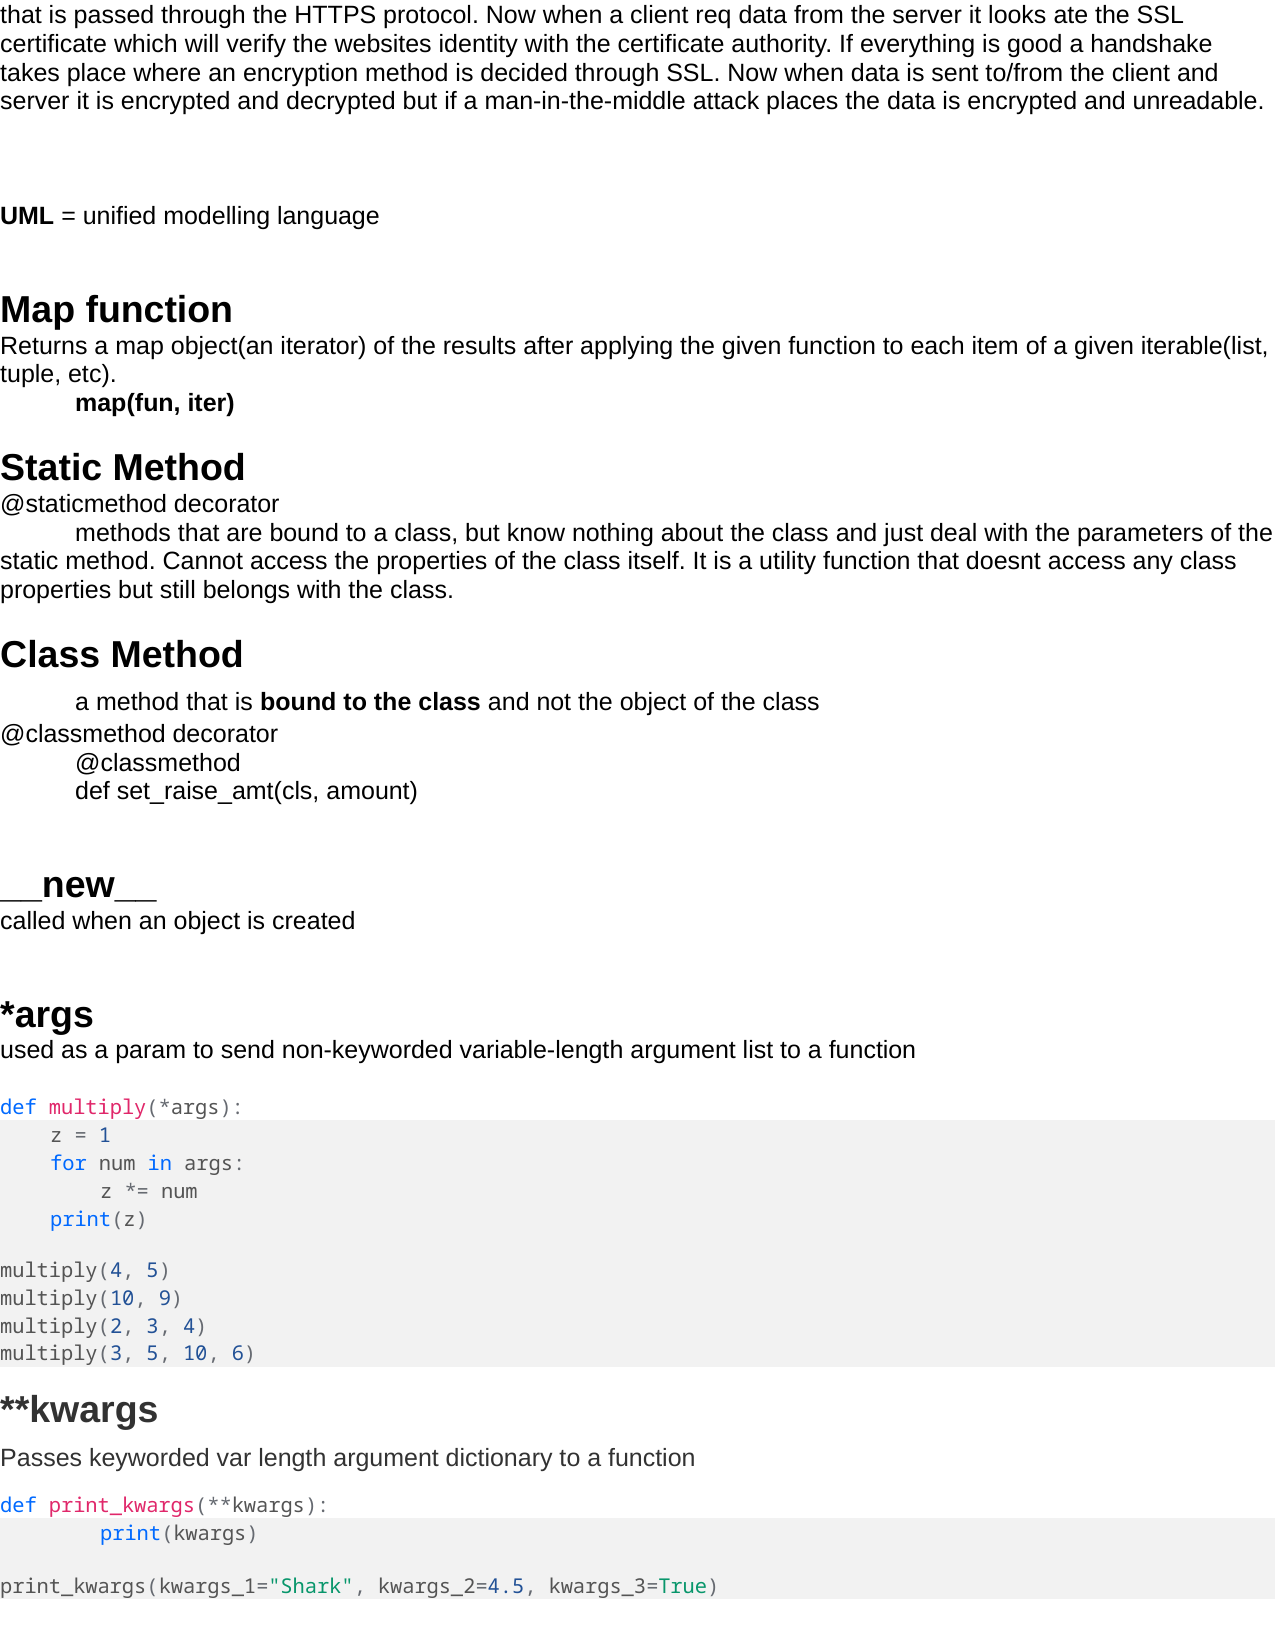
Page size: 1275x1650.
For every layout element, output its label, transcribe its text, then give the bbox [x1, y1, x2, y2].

text methods that are bound to a class, but know nothing about the class and just deal with the parameters of the static method. Cannot access the properties of the class itself. It is a utility function that doesnt access any class properties but still belongs with the class. [0, 517, 1275, 604]
text def set_raise_amt(cls, amount) [0, 776, 1275, 805]
text @staticmethod decorator [0, 489, 1275, 517]
text called when an object is created [0, 906, 1275, 934]
text Static Method [0, 446, 1275, 489]
text multiply(4, 5) [0, 1256, 1275, 1284]
text def print_kwargs(**kwargs): [0, 1491, 1275, 1518]
text multiply(3, 5, 10, 6) [0, 1339, 1275, 1367]
text print(z) [0, 1204, 1275, 1232]
text __new__ [0, 862, 1275, 906]
text print(kwargs) [0, 1518, 1275, 1547]
text Class Method [0, 632, 1275, 676]
text multiply(2, 3, 4) [0, 1311, 1275, 1339]
text @classmethod [0, 747, 1275, 776]
text z = 1 [0, 1120, 1275, 1148]
text that is passed through the HTTPS protocol. Now when a client req data from the server it looks ate the SSL certificate which will verify the websites identity with the certificate authority. If everything is good a handshake takes place where an encryption method is decided through SSL. Now when data is sent to/from the client and server it is encrypted and decrypted but if a man-in-the-middle attack places the data is encrypted and unreadable. [0, 0, 1275, 115]
text @classmethod decorator [0, 719, 1275, 747]
text Map function [0, 287, 1275, 331]
text print_kwargs(kwargs_1="Shark", kwargs_2=4.5, kwargs_3=True) [0, 1572, 1275, 1599]
text Returns a map object(an iterator) of the results after applying the given function to each item of a given iterable(list, tuple, etc). [0, 331, 1275, 388]
text a method that is bound to the class and not the object of the class [0, 676, 1275, 719]
text Passes keyworded var length argument dictionary to a function [0, 1443, 1275, 1472]
text UML = unified modelling language [0, 201, 1275, 230]
text def multiply(*args): [0, 1092, 1275, 1120]
text multiply(10, 9) [0, 1284, 1275, 1311]
text *args [0, 992, 1275, 1035]
text for num in args: [0, 1148, 1275, 1176]
subtitle **kwargs [0, 1388, 1275, 1431]
text z *= num [0, 1176, 1275, 1204]
text used as a param to send non-keyworded variable-length argument list to a function [0, 1035, 1275, 1064]
text map(fun, iter) [0, 388, 1275, 417]
